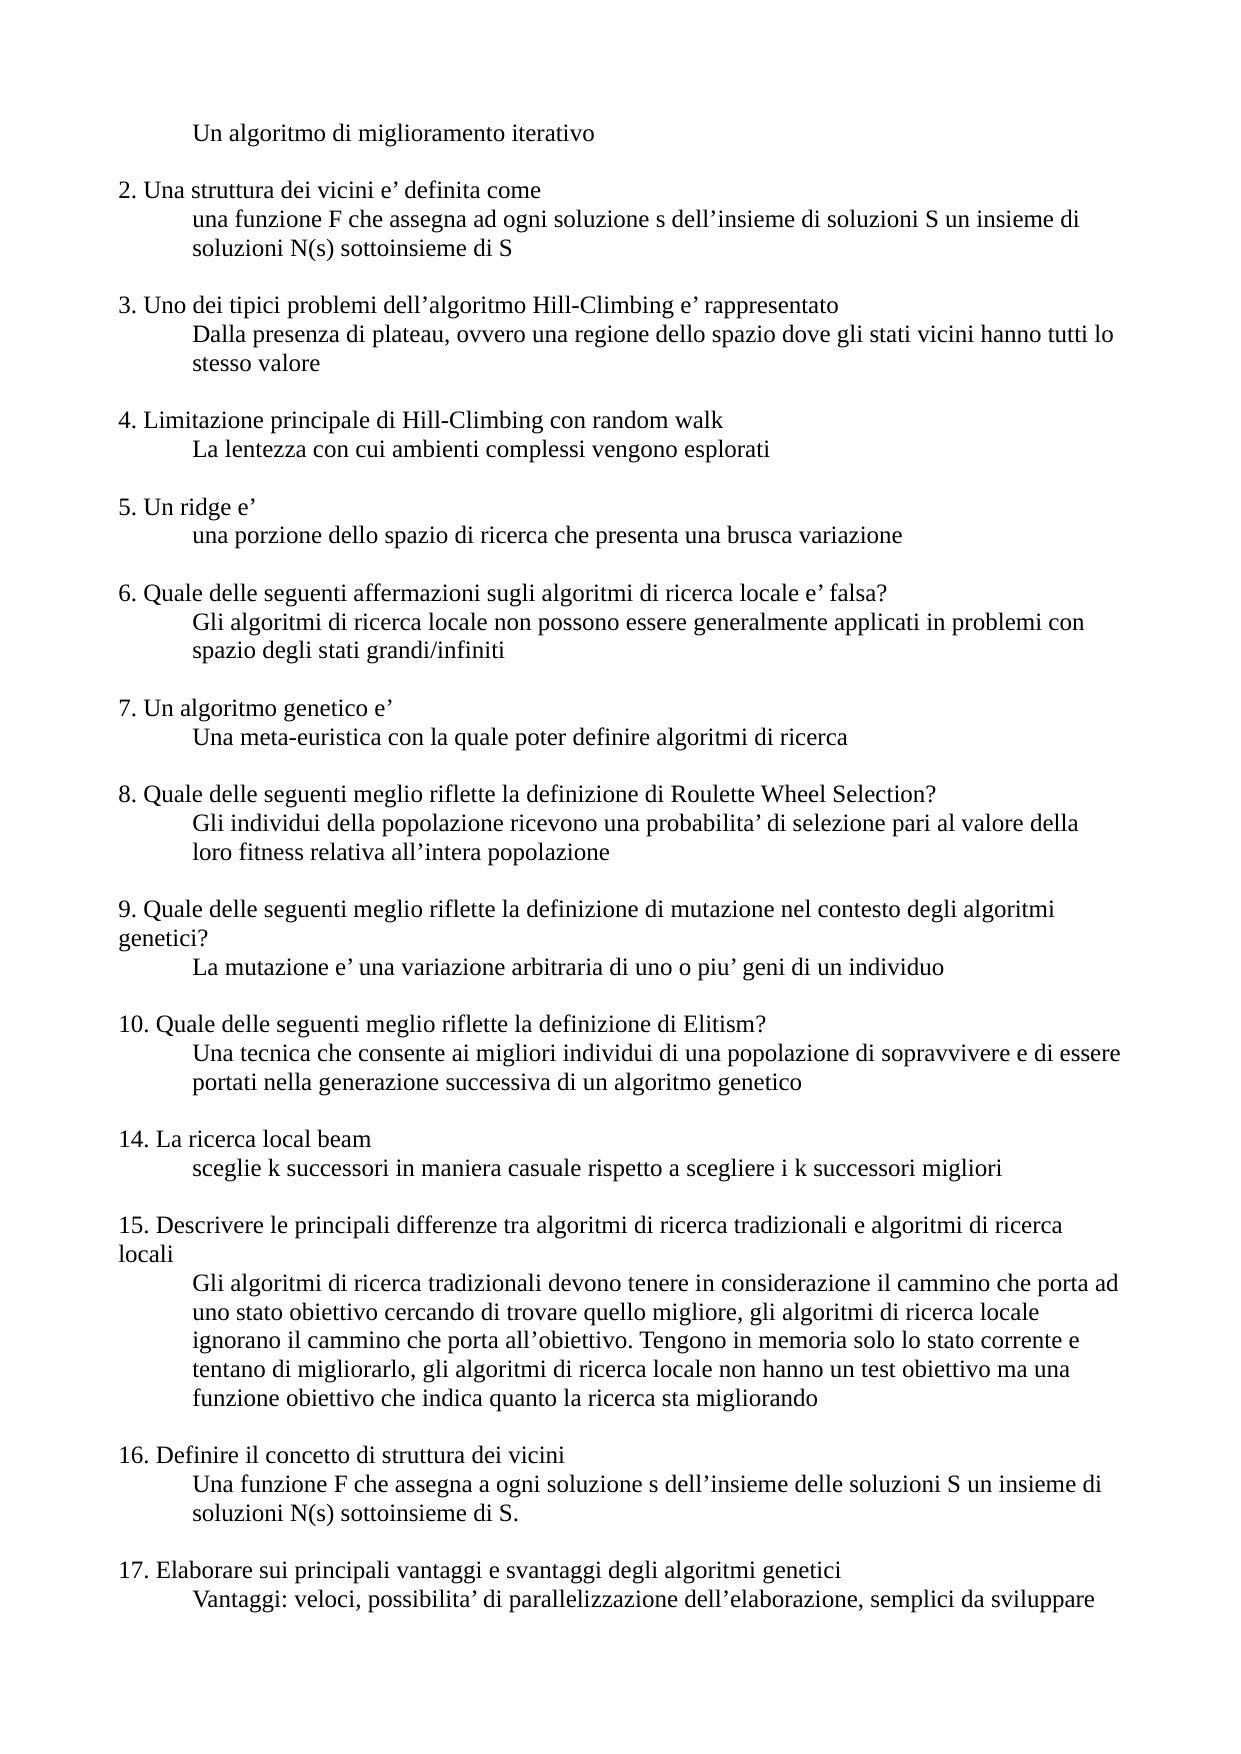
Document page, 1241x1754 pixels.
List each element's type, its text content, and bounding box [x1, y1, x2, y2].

text 5. Un ridge e’ [118, 492, 1122, 521]
text 10. Quale delle seguenti meglio riflette la definizione di Elitism? [118, 1009, 1122, 1038]
text 9. Quale delle seguenti meglio riflette la definizione di mutazione nel contesto degli algoritmi genetici? [118, 894, 1122, 952]
text Gli algoritmi di ricerca locale non possono essere generalmente applicati in problemi con spazio degli stati grandi/infiniti [118, 607, 1122, 664]
text 4. Limitazione principale di Hill-Climbing con random walk [118, 406, 1122, 434]
text Vantaggi: veloci, possibilita’ di parallelizzazione dell’elaborazione, semplici da sviluppare [118, 1584, 1122, 1613]
text 15. Descrivere le principali differenze tra algoritmi di ricerca tradizionali e algoritmi di ricerca locali [118, 1211, 1122, 1268]
text Una meta-euristica con la quale poter definire algoritmi di ricerca [118, 722, 1122, 751]
text 8. Quale delle seguenti meglio riflette la definizione di Roulette Wheel Selection? [118, 779, 1122, 808]
text Gli algoritmi di ricerca tradizionali devono tenere in considerazione il cammino che porta ad uno stato obiettivo cercando di trovare quello migliore, gli algoritmi di ricerca locale ignorano il cammino che porta all’obiettivo. Tengono in memoria solo lo stato corrente e tentano di migliorarlo, gli algoritmi di ricerca locale non hanno un test obiettivo ma una funzione obiettivo che indica quanto la ricerca sta migliorando [118, 1268, 1122, 1412]
text 7. Un algoritmo genetico e’ [118, 693, 1122, 722]
text Una funzione F che assegna a ogni soluzione s dell’insieme delle soluzioni S un insieme di soluzioni N(s) sottoinsieme di S. [118, 1469, 1122, 1527]
text La lentezza con cui ambienti complessi vengono esplorati [118, 434, 1122, 463]
text Un algoritmo di miglioramento iterativo [118, 118, 1122, 147]
text 17. Elaborare sui principali vantaggi e svantaggi degli algoritmi genetici [118, 1556, 1122, 1584]
text Una tecnica che consente ai migliori individui di una popolazione di sopravvivere e di essere portati nella generazione successiva di un algoritmo genetico [118, 1038, 1122, 1096]
text una porzione dello spazio di ricerca che presenta una brusca variazione [118, 521, 1122, 549]
text 6. Quale delle seguenti affermazioni sugli algoritmi di ricerca locale e’ falsa? [118, 578, 1122, 607]
text Dalla presenza di plateau, ovvero una regione dello spazio dove gli stati vicini hanno tutti lo stesso valore [118, 319, 1122, 377]
text una funzione F che assegna ad ogni soluzione s dell’insieme di soluzioni S un insieme di soluzioni N(s) sottoinsieme di S [118, 204, 1122, 262]
text 2. Una struttura dei vicini e’ definita come [118, 176, 1122, 204]
text 14. La ricerca local beam [118, 1124, 1122, 1153]
text Gli individui della popolazione ricevono una probabilita’ di selezione pari al valore della loro fitness relativa all’intera popolazione [118, 808, 1122, 866]
text sceglie k successori in maniera casuale rispetto a scegliere i k successori migliori [118, 1153, 1122, 1182]
text 3. Uno dei tipici problemi dell’algoritmo Hill-Climbing e’ rappresentato [118, 291, 1122, 319]
text La mutazione e’ una variazione arbitraria di uno o piu’ geni di un individuo [118, 952, 1122, 981]
text 16. Definire il concetto di struttura dei vicini [118, 1441, 1122, 1469]
